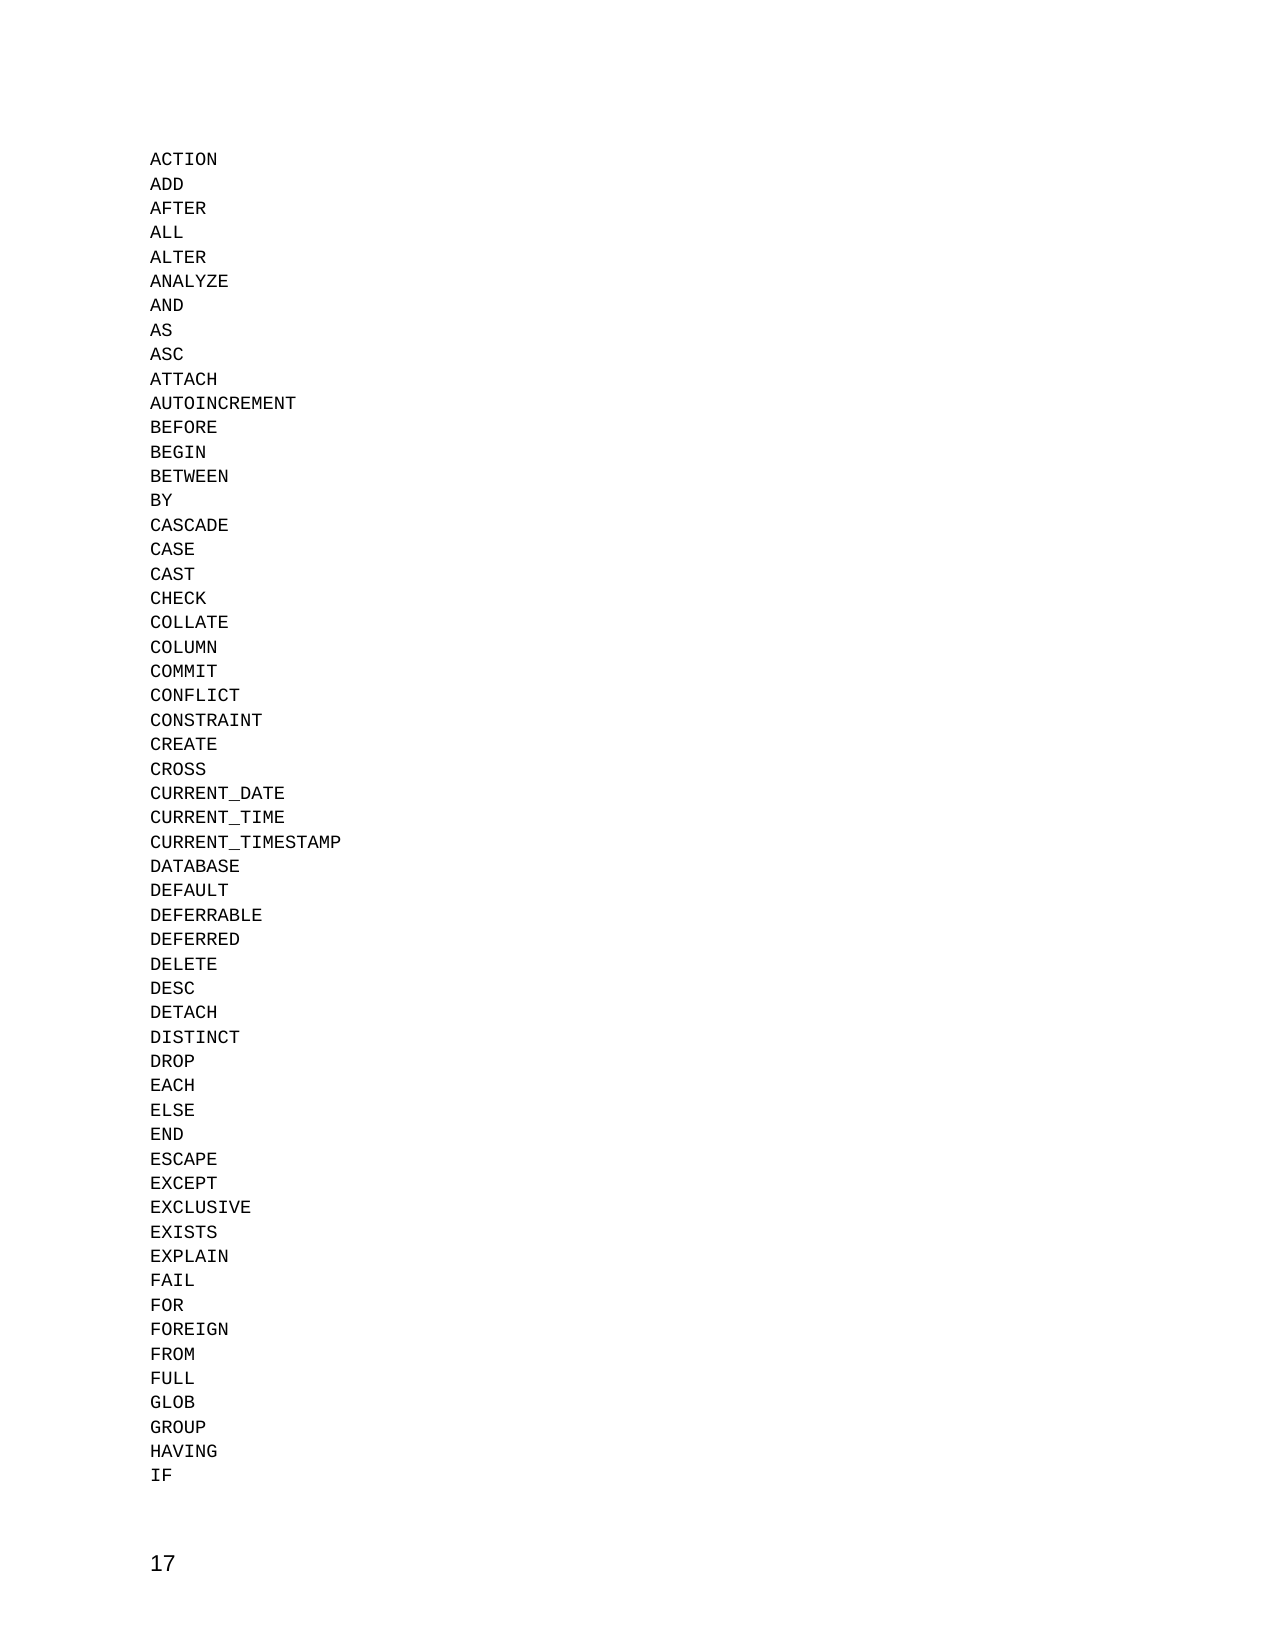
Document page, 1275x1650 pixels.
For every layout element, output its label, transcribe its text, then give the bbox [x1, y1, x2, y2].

text CREATE [150, 735, 1125, 756]
text ANALYZE [150, 272, 1125, 293]
text HAVING [150, 1442, 1125, 1463]
text AUTOINCREMENT [150, 394, 1125, 415]
text ALL [150, 223, 1125, 244]
text CROSS [150, 759, 1125, 781]
text CASCADE [150, 516, 1125, 537]
text EACH [150, 1076, 1125, 1097]
text DROP [150, 1052, 1125, 1073]
text DEFAULT [150, 881, 1125, 902]
text BY [150, 491, 1125, 512]
text CASE [150, 540, 1125, 561]
text FROM [150, 1344, 1125, 1366]
text GLOB [150, 1393, 1125, 1414]
text DETACH [150, 1003, 1125, 1024]
text COMMIT [150, 662, 1125, 683]
text CURRENT_DATE [150, 784, 1125, 805]
text ACTION [150, 150, 1125, 171]
text BEFORE [150, 418, 1125, 439]
text DESC [150, 979, 1125, 1000]
text DELETE [150, 954, 1125, 976]
text CURRENT_TIME [150, 808, 1125, 829]
text AND [150, 296, 1125, 317]
text IF [150, 1466, 1125, 1487]
text AFTER [150, 199, 1125, 220]
text ESCAPE [150, 1149, 1125, 1171]
text CHECK [150, 589, 1125, 610]
text EXPLAIN [150, 1247, 1125, 1268]
text DATABASE [150, 857, 1125, 878]
text ADD [150, 174, 1125, 196]
text CONSTRAINT [150, 711, 1125, 732]
text FOREIGN [150, 1320, 1125, 1341]
text AS [150, 321, 1125, 342]
text BETWEEN [150, 467, 1125, 488]
text END [150, 1125, 1125, 1146]
text COLUMN [150, 637, 1125, 659]
text CURRENT_TIMESTAMP [150, 832, 1125, 854]
text ASC [150, 345, 1125, 366]
text DISTINCT [150, 1027, 1125, 1049]
text GROUP [150, 1417, 1125, 1439]
text EXCEPT [150, 1174, 1125, 1195]
text EXCLUSIVE [150, 1198, 1125, 1219]
text FAIL [150, 1271, 1125, 1292]
text FULL [150, 1369, 1125, 1390]
text EXISTS [150, 1222, 1125, 1244]
text DEFERRED [150, 930, 1125, 951]
text DEFERRABLE [150, 906, 1125, 927]
text CAST [150, 564, 1125, 586]
text ATTACH [150, 369, 1125, 391]
text FOR [150, 1296, 1125, 1317]
text ELSE [150, 1101, 1125, 1122]
text BEGIN [150, 442, 1125, 464]
text CONFLICT [150, 686, 1125, 707]
text ALTER [150, 247, 1125, 269]
text COLLATE [150, 613, 1125, 634]
